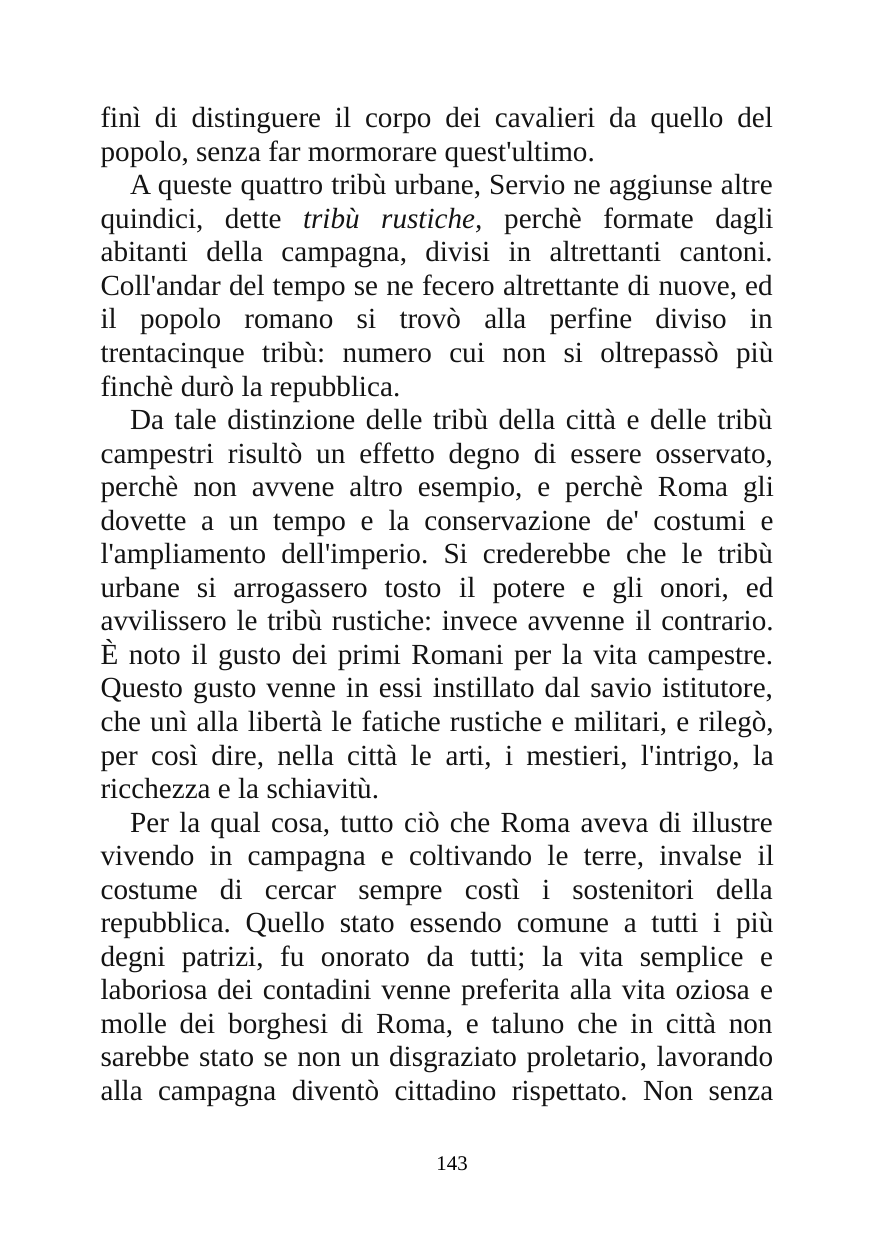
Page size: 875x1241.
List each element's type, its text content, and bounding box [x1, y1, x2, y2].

text finì di distinguere il corpo dei cavalieri da quello del popolo, senza far mormorare quest'ultimo. [100, 100, 774, 167]
text Per la qual cosa, tutto ciò che Roma aveva di illustre vivendo in campagna e coltivando le terre, invalse il costume di cercar sempre costì i sostenitori della repubblica. Quello stato essendo comune a tutti i più degni patrizi, fu onorato da tutti; la vita semplice e laboriosa dei contadini venne preferita alla vita oziosa e molle dei borghesi di Roma, e taluno che in città non sarebbe stato se non un disgraziato proletario, lavorando alla campagna diventò cittadino rispettato. Non senza [100, 805, 774, 1107]
text A queste quattro tribù urbane, Servio ne aggiunse altre quindici, dette tribù rustiche, perchè formate dagli abitanti della campagna, divisi in altrettanti cantoni. Coll'andar del tempo se ne fecero altrettante di nuove, ed il popolo romano si trovò alla perfine diviso in trentacinque tribù: numero cui non si oltrepassò più finchè durò la repubblica. [100, 167, 774, 402]
text Da tale distinzione delle tribù della città e delle tribù campestri risultò un effetto degno di essere osservato, perchè non avvene altro esempio, e perchè Roma gli dovette a un tempo e la conservazione de' costumi e l'ampliamento dell'imperio. Si crederebbe che le tribù urbane si arrogassero tosto il potere e gli onori, ed avvilissero le tribù rustiche: invece avvenne il contrario. È noto il gusto dei primi Romani per la vita campestre. Questo gusto venne in essi instillato dal savio istitutore, che unì alla libertà le fatiche rustiche e militari, e rilegò, per così dire, nella città le arti, i mestieri, l'intrigo, la ricchezza e la schiavitù. [100, 402, 774, 805]
